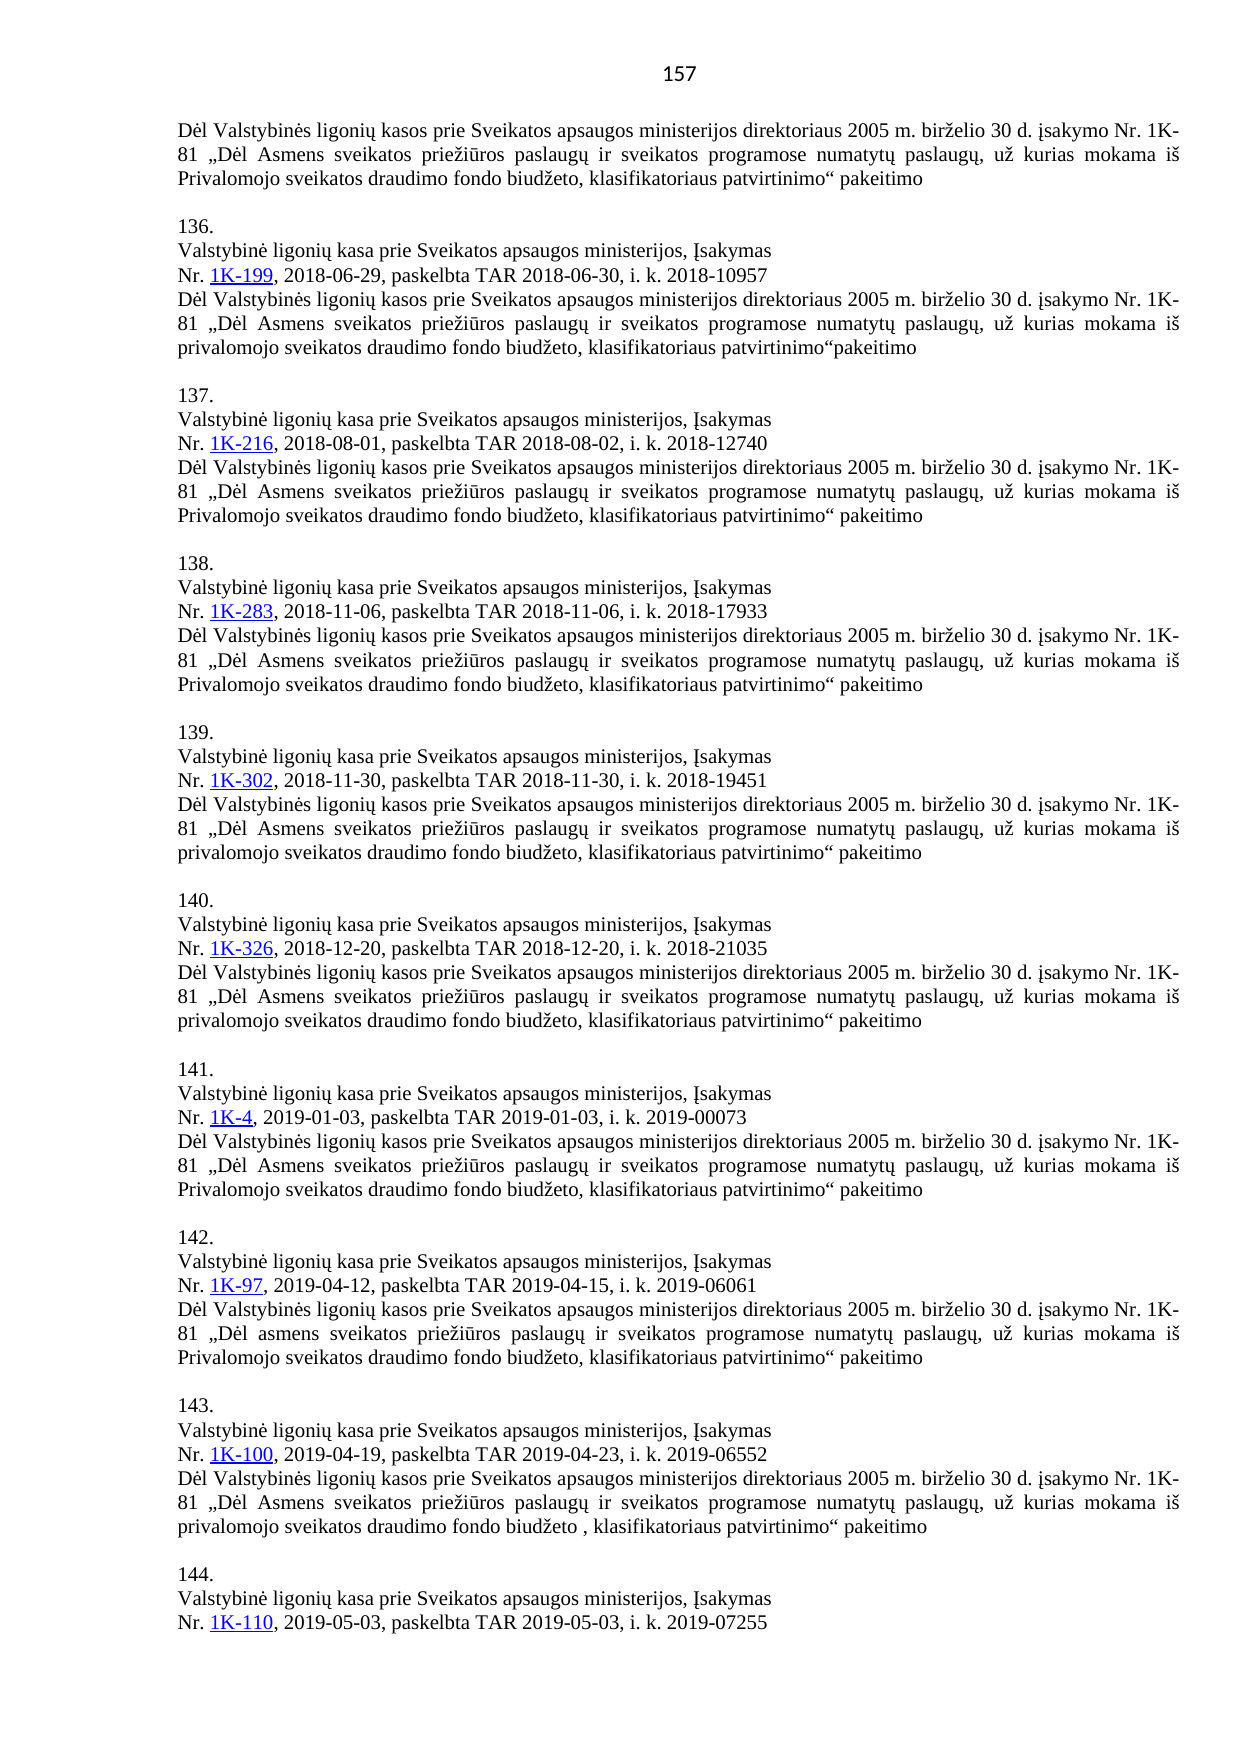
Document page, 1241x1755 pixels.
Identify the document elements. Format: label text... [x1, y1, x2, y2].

text Valstybinė ligonių kasa prie Sveikatos apsaugos ministerijos, Įsakymas [177, 238, 1181, 262]
text 140. [177, 888, 1181, 912]
text Dėl Valstybinės ligonių kasos prie Sveikatos apsaugos ministerijos direktoriaus 2005 m. birželio 30 d. įsakymo Nr. 1K-81 „Dėl Asmens sveikatos priežiūros paslaugų ir sveikatos programose numatytų paslaugų, už kurias mokama iš privalomojo sveikatos draudimo fondo biudžeto, klasifikatoriaus patvirtinimo“ pakeitimo [177, 792, 1181, 864]
text Nr. 1K-4, 2019-01-03, paskelbta TAR 2019-01-03, i. k. 2019-00073 [177, 1105, 1181, 1129]
text 143. [177, 1393, 1181, 1417]
text Nr. 1K-97, 2019-04-12, paskelbta TAR 2019-04-15, i. k. 2019-06061 [177, 1273, 1181, 1297]
text 141. [177, 1057, 1181, 1081]
text 136. [177, 214, 1181, 238]
text Dėl Valstybinės ligonių kasos prie Sveikatos apsaugos ministerijos direktoriaus 2005 m. birželio 30 d. įsakymo Nr. 1K-81 „Dėl Asmens sveikatos priežiūros paslaugų ir sveikatos programose numatytų paslaugų, už kurias mokama iš Privalomojo sveikatos draudimo fondo biudžeto, klasifikatoriaus patvirtinimo“ pakeitimo [177, 455, 1181, 527]
text Valstybinė ligonių kasa prie Sveikatos apsaugos ministerijos, Įsakymas [177, 1417, 1181, 1442]
text Dėl Valstybinės ligonių kasos prie Sveikatos apsaugos ministerijos direktoriaus 2005 m. birželio 30 d. įsakymo Nr. 1K-81 „Dėl asmens sveikatos priežiūros paslaugų ir sveikatos programose numatytų paslaugų, už kurias mokama iš Privalomojo sveikatos draudimo fondo biudžeto, klasifikatoriaus patvirtinimo“ pakeitimo [177, 1297, 1181, 1369]
text Nr. 1K-110, 2019-05-03, paskelbta TAR 2019-05-03, i. k. 2019-07255 [177, 1610, 1181, 1634]
text 142. [177, 1225, 1181, 1249]
text Valstybinė ligonių kasa prie Sveikatos apsaugos ministerijos, Įsakymas [177, 1081, 1181, 1105]
text Nr. 1K-326, 2018-12-20, paskelbta TAR 2018-12-20, i. k. 2018-21035 [177, 936, 1181, 960]
text Valstybinė ligonių kasa prie Sveikatos apsaugos ministerijos, Įsakymas [177, 1586, 1181, 1610]
text Dėl Valstybinės ligonių kasos prie Sveikatos apsaugos ministerijos direktoriaus 2005 m. birželio 30 d. įsakymo Nr. 1K-81 „Dėl Asmens sveikatos priežiūros paslaugų ir sveikatos programose numatytų paslaugų, už kurias mokama iš privalomojo sveikatos draudimo fondo biudžeto, klasifikatoriaus patvirtinimo“pakeitimo [177, 287, 1181, 359]
text Valstybinė ligonių kasa prie Sveikatos apsaugos ministerijos, Įsakymas [177, 912, 1181, 936]
text 137. [177, 383, 1181, 407]
text Dėl Valstybinės ligonių kasos prie Sveikatos apsaugos ministerijos direktoriaus 2005 m. birželio 30 d. įsakymo Nr. 1K-81 „Dėl Asmens sveikatos priežiūros paslaugų ir sveikatos programose numatytų paslaugų, už kurias mokama iš Privalomojo sveikatos draudimo fondo biudžeto, klasifikatoriaus patvirtinimo“ pakeitimo [177, 623, 1181, 696]
text Valstybinė ligonių kasa prie Sveikatos apsaugos ministerijos, Įsakymas [177, 1249, 1181, 1273]
text Nr. 1K-100, 2019-04-19, paskelbta TAR 2019-04-23, i. k. 2019-06552 [177, 1442, 1181, 1466]
text Dėl Valstybinės ligonių kasos prie Sveikatos apsaugos ministerijos direktoriaus 2005 m. birželio 30 d. įsakymo Nr. 1K-81 „Dėl Asmens sveikatos priežiūros paslaugų ir sveikatos programose numatytų paslaugų, už kurias mokama iš privalomojo sveikatos draudimo fondo biudžeto , klasifikatoriaus patvirtinimo“ pakeitimo [177, 1466, 1181, 1538]
text Valstybinė ligonių kasa prie Sveikatos apsaugos ministerijos, Įsakymas [177, 575, 1181, 599]
text Valstybinė ligonių kasa prie Sveikatos apsaugos ministerijos, Įsakymas [177, 407, 1181, 431]
text Nr. 1K-283, 2018-11-06, paskelbta TAR 2018-11-06, i. k. 2018-17933 [177, 599, 1181, 623]
text 139. [177, 720, 1181, 744]
text 138. [177, 551, 1181, 575]
text Nr. 1K-302, 2018-11-30, paskelbta TAR 2018-11-30, i. k. 2018-19451 [177, 768, 1181, 792]
text 144. [177, 1562, 1181, 1586]
text Dėl Valstybinės ligonių kasos prie Sveikatos apsaugos ministerijos direktoriaus 2005 m. birželio 30 d. įsakymo Nr. 1K-81 „Dėl Asmens sveikatos priežiūros paslaugų ir sveikatos programose numatytų paslaugų, už kurias mokama iš Privalomojo sveikatos draudimo fondo biudžeto, klasifikatoriaus patvirtinimo“ pakeitimo [177, 118, 1181, 190]
text Nr. 1K-216, 2018-08-01, paskelbta TAR 2018-08-02, i. k. 2018-12740 [177, 431, 1181, 455]
text Valstybinė ligonių kasa prie Sveikatos apsaugos ministerijos, Įsakymas [177, 744, 1181, 768]
text Dėl Valstybinės ligonių kasos prie Sveikatos apsaugos ministerijos direktoriaus 2005 m. birželio 30 d. įsakymo Nr. 1K-81 „Dėl Asmens sveikatos priežiūros paslaugų ir sveikatos programose numatytų paslaugų, už kurias mokama iš Privalomojo sveikatos draudimo fondo biudžeto, klasifikatoriaus patvirtinimo“ pakeitimo [177, 1129, 1181, 1201]
text Dėl Valstybinės ligonių kasos prie Sveikatos apsaugos ministerijos direktoriaus 2005 m. birželio 30 d. įsakymo Nr. 1K-81 „Dėl Asmens sveikatos priežiūros paslaugų ir sveikatos programose numatytų paslaugų, už kurias mokama iš privalomojo sveikatos draudimo fondo biudžeto, klasifikatoriaus patvirtinimo“ pakeitimo [177, 960, 1181, 1032]
text Nr. 1K-199, 2018-06-29, paskelbta TAR 2018-06-30, i. k. 2018-10957 [177, 262, 1181, 287]
